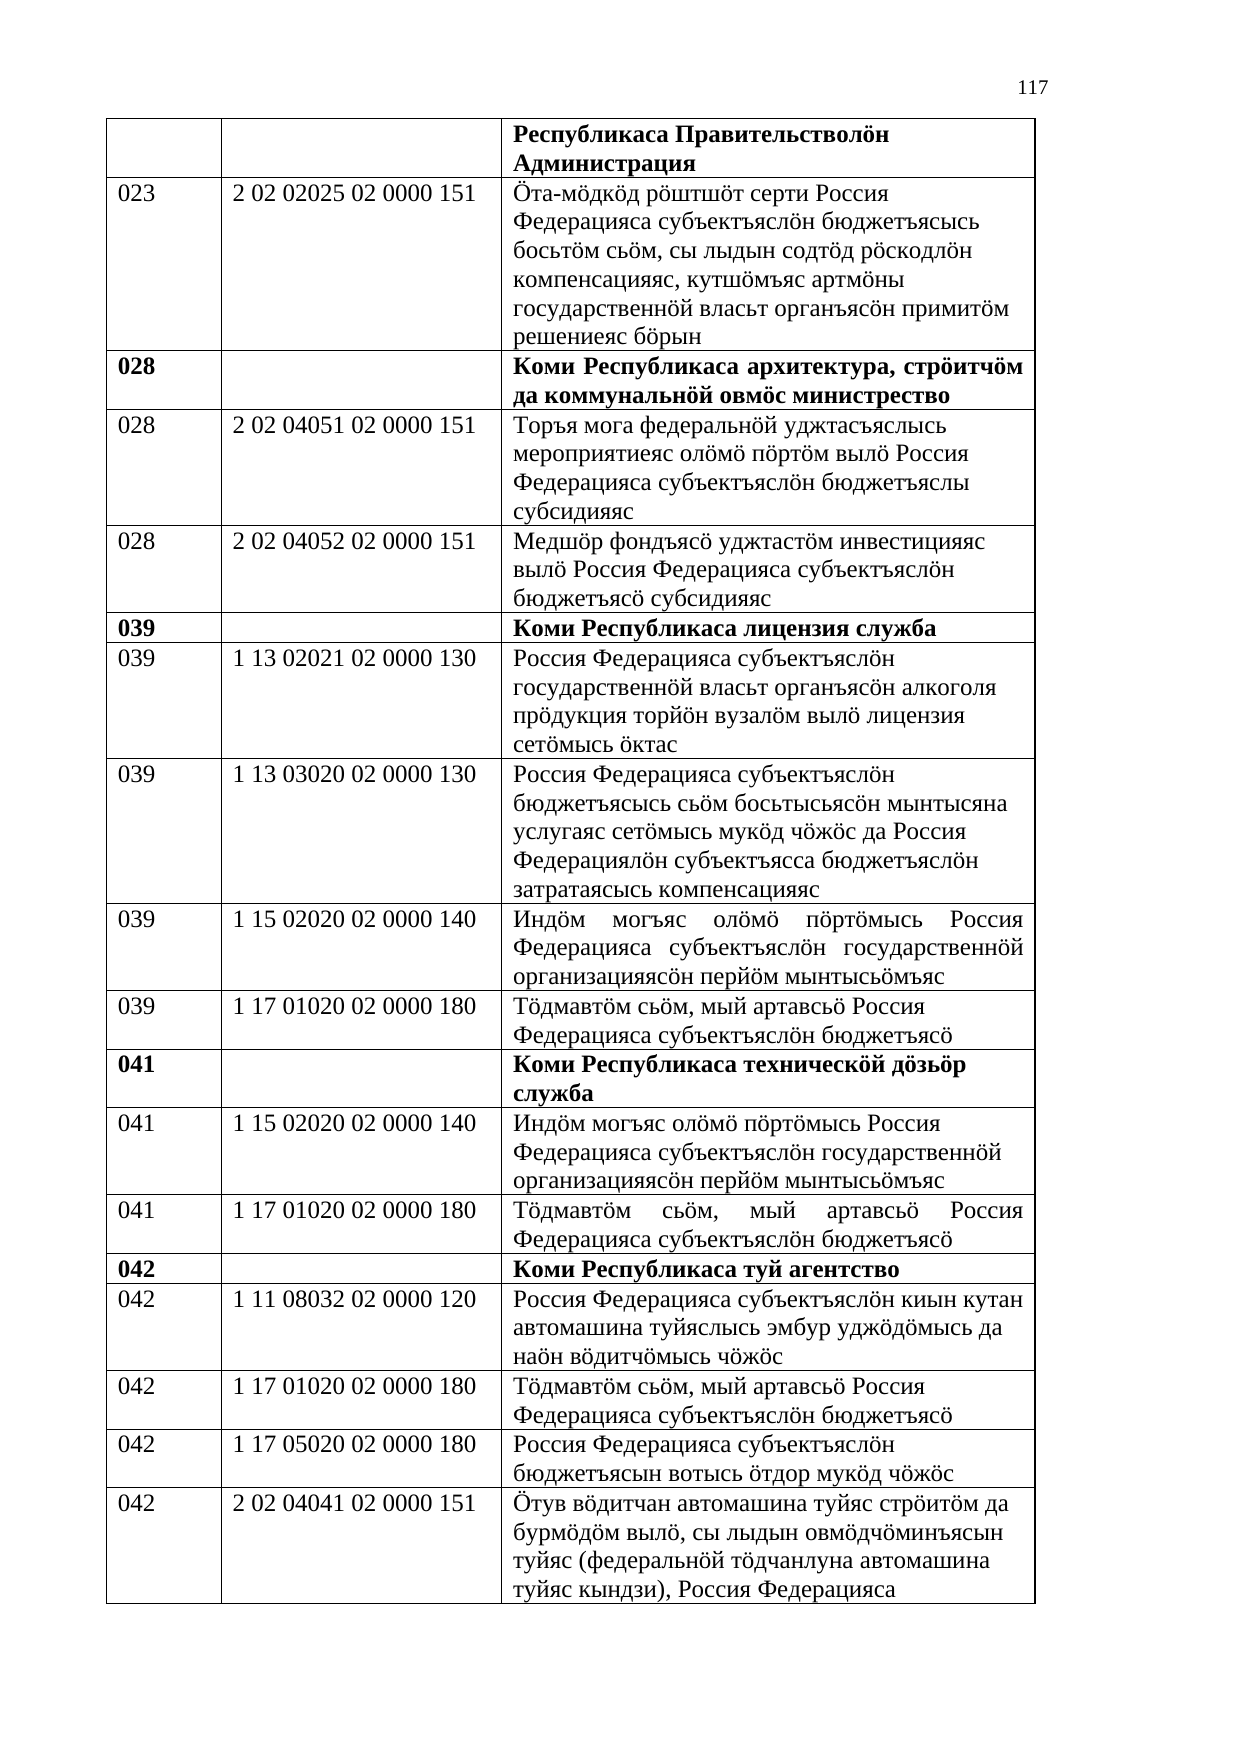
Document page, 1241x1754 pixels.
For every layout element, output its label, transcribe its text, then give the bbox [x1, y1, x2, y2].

table_cell 039 [107, 613, 221, 642]
table_cell 042 [107, 1430, 221, 1487]
table_cell [1036, 409, 1094, 525]
table_cell Коми Республикаса техническöй дöзьöр служба [502, 1050, 1034, 1107]
table_cell [1036, 177, 1094, 350]
table_cell Öтув вöдитчан автомашина туйяс стрöитöм да бурмöдöм вылö, сы лыдын овмöдчöминъясын туйяс (федеральнöй тöдчанлуна автомашина туйяс кындзи), Россия Федерацияса [502, 1488, 1034, 1603]
table_cell [222, 351, 501, 409]
table_cell [222, 1254, 501, 1283]
table_cell [1036, 1370, 1094, 1428]
table_cell Коми Республикаса архитектура, стрöитчöм да коммунальнöй овмöс министрество [502, 351, 1034, 409]
table_cell Тöдмавтöм сьöм, мый артавсьö Россия Федерацияса субъектъяслöн бюджетъясö [502, 991, 1034, 1048]
table_cell 1 15 02020 02 0000 140 [222, 904, 501, 990]
table_cell 2 02 04041 02 0000 151 [222, 1488, 501, 1603]
table_cell Öта-мöдкöд рöштшöт серти Россия Федерацияса субъектъяслöн бюджетъясысь босьтöм сьöм, сы лыдын содтöд рöскодлöн компенсацияяс, кутшöмъяс артмöны государственнöй власьт органъясöн примитöм решениеяс бöрын [502, 178, 1034, 350]
table_cell 039 [107, 904, 221, 990]
table_cell 028 [107, 526, 221, 612]
table_cell 2 02 04052 02 0000 151 [222, 526, 501, 612]
table_cell 1 13 02021 02 0000 130 [222, 643, 501, 758]
table_cell 028 [107, 410, 221, 525]
table_cell [107, 119, 221, 177]
table_cell Коми Республикаса лицензия служба [502, 613, 1034, 642]
table_cell [1036, 1049, 1094, 1107]
table_cell [222, 613, 501, 642]
table_cell 1 15 02020 02 0000 140 [222, 1108, 501, 1194]
table_cell [1036, 990, 1094, 1048]
table_cell 041 [107, 1195, 221, 1253]
table_cell [1036, 1194, 1094, 1253]
table_cell [222, 119, 501, 177]
table_cell 041 [107, 1050, 221, 1107]
table_cell Торъя мога федеральнöй уджтасъяслысь мероприятиеяс олöмö пöртöм вылö Россия Федерацияса субъектъяслöн бюджетъяслы субсидияяс [502, 410, 1034, 525]
table_cell Россия Федерацияса субъектъяслöн бюджетъясын вотысь öтдор мукöд чöжöс [502, 1430, 1034, 1487]
table_cell [1036, 642, 1094, 758]
table_cell 1 17 05020 02 0000 180 [222, 1430, 501, 1487]
table_cell 1 17 01020 02 0000 180 [222, 1195, 501, 1253]
table_cell 039 [107, 991, 221, 1048]
table_cell 1 11 08032 02 0000 120 [222, 1284, 501, 1370]
table_cell [1036, 1283, 1094, 1370]
table_cell 041 [107, 1108, 221, 1194]
table_cell Россия Федерацияса субъектъяслöн бюджетъясысь сьöм босьтысьясöн мынтысяна услугаяс сетöмысь мукöд чöжöс да Россия Федерациялöн субъектъясса бюджетъяслöн затратаясысь компенсацияяс [502, 759, 1034, 903]
table_cell [1036, 1487, 1094, 1603]
table_cell [1036, 118, 1094, 177]
table_cell 042 [107, 1371, 221, 1428]
table_cell Индöм могъяс олöмö пöртöмысь Россия Федерацияса субъектъяслöн государственнöй организацияясöн перйöм мынтысьöмъяс [502, 904, 1034, 990]
table_cell [222, 1050, 501, 1107]
table_cell 1 17 01020 02 0000 180 [222, 991, 501, 1048]
table_cell 039 [107, 759, 221, 903]
table_cell 042 [107, 1284, 221, 1370]
table_cell 039 [107, 643, 221, 758]
table_cell Россия Федерацияса субъектъяслöн государственнöй власьт органъясöн алкоголя прöдукция торйöн вузалöм вылö лицензия сетöмысь öктас [502, 643, 1034, 758]
table_cell [1036, 525, 1094, 612]
table_cell 042 [107, 1254, 221, 1283]
table_cell [1036, 1253, 1094, 1283]
table_cell [1036, 903, 1094, 990]
table_cell 1 13 03020 02 0000 130 [222, 759, 501, 903]
table_cell 023 [107, 178, 221, 350]
table_cell [1036, 612, 1094, 642]
table_cell [1036, 1429, 1094, 1487]
table_cell 2 02 04051 02 0000 151 [222, 410, 501, 525]
table_cell [1036, 1107, 1094, 1194]
table_cell Медшöр фондъясö уджтастöм инвестицияяс вылö Россия Федерацияса субъектъяслöн бюджетъясö субсидияяс [502, 526, 1034, 612]
table_cell Индöм могъяс олöмö пöртöмысь Россия Федерацияса субъектъяслöн государственнöй организацияясöн перйöм мынтысьöмъяс [502, 1108, 1034, 1194]
table_cell Тöдмавтöм сьöм, мый артавсьö Россия Федерацияса субъектъяслöн бюджетъясö [502, 1371, 1034, 1428]
table_cell Тöдмавтöм сьöм, мый артавсьö Россия Федерацияса субъектъяслöн бюджетъясö [502, 1195, 1034, 1253]
table_cell [1036, 350, 1094, 409]
table_cell 1 17 01020 02 0000 180 [222, 1371, 501, 1428]
table_cell Коми Республикаса туй агентство [502, 1254, 1034, 1283]
table_cell 2 02 02025 02 0000 151 [222, 178, 501, 350]
table_cell Россия Федерацияса субъектъяслöн киын кутан автомашина туйяслысь эмбур уджöдöмысь да наöн вöдитчöмысь чöжöс [502, 1284, 1034, 1370]
table_cell 028 [107, 351, 221, 409]
table_cell Республикаса Правительстволöн Администрация [502, 119, 1034, 177]
table_cell 042 [107, 1488, 221, 1603]
table_cell [1036, 758, 1094, 903]
